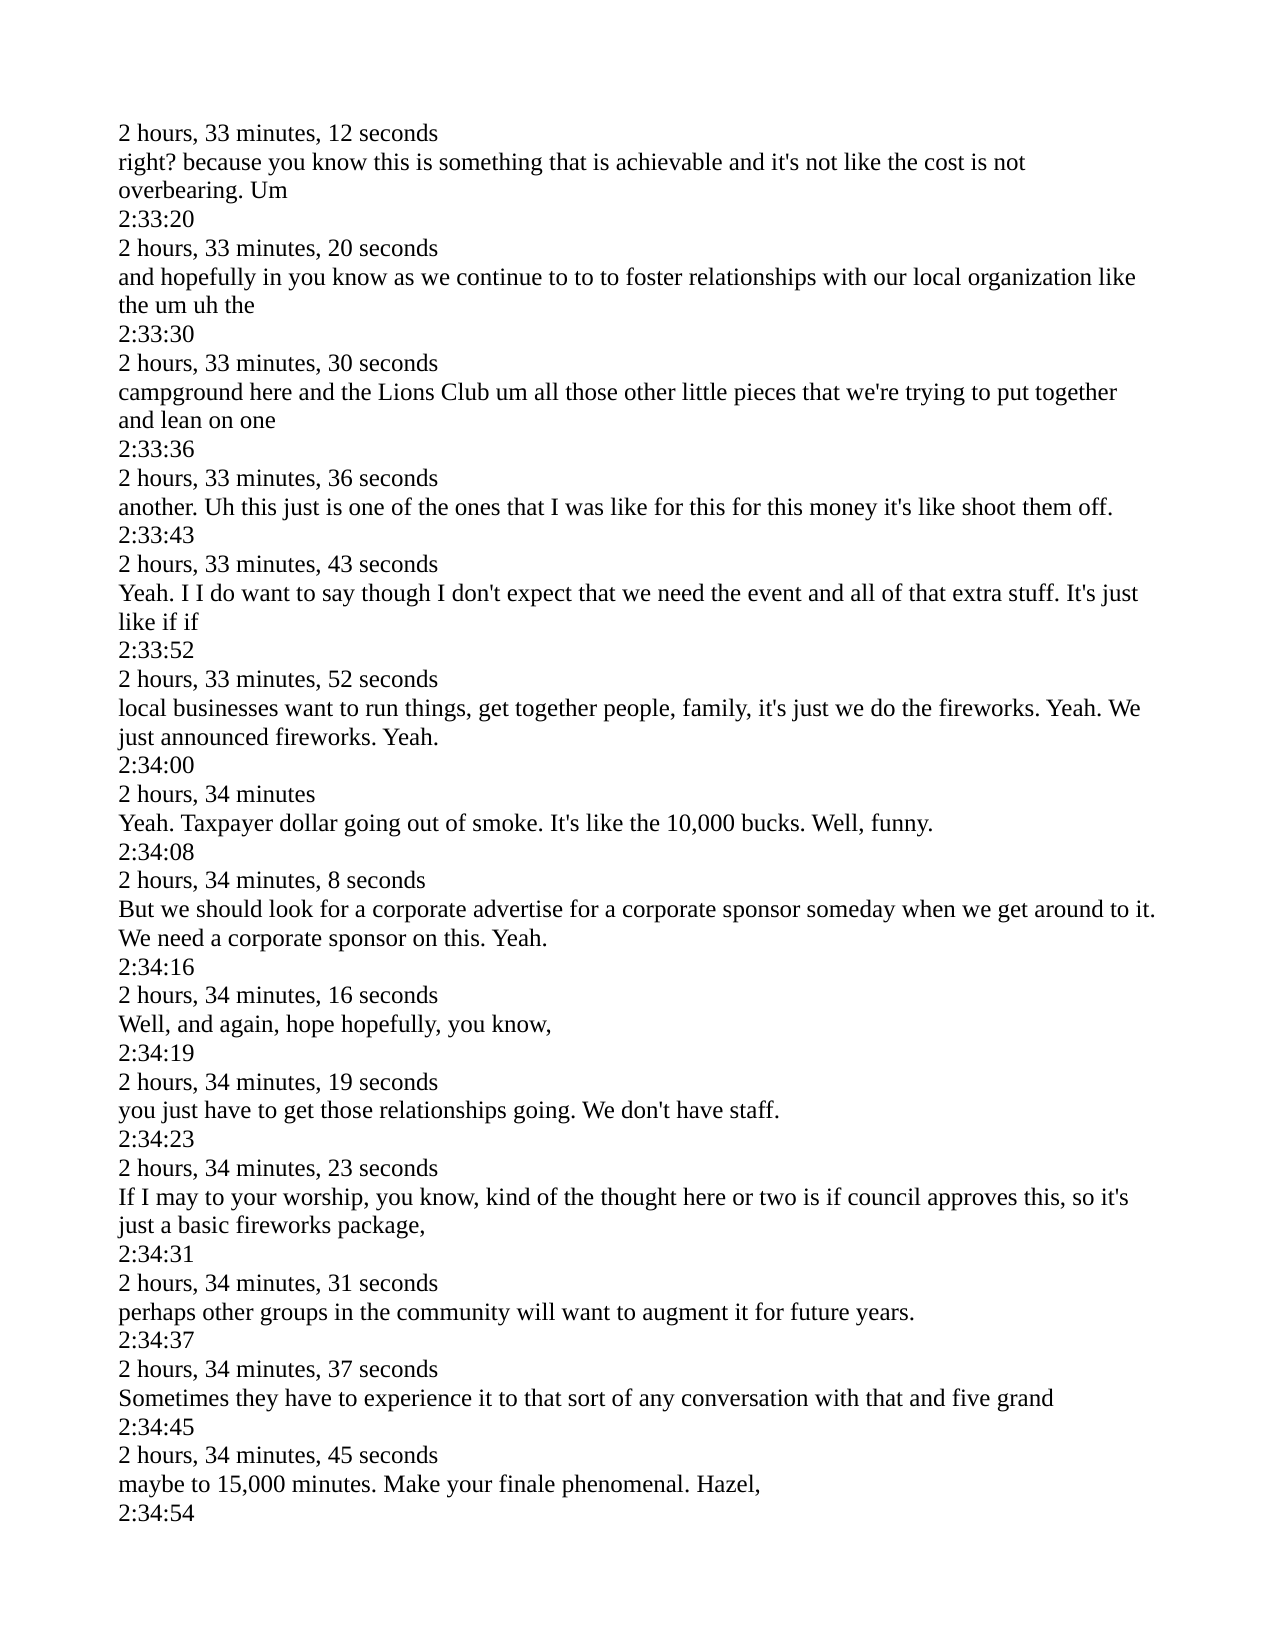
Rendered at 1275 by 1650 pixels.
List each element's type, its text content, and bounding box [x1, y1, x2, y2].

text Sometimes they have to experience it to that sort of any conversation with that and five grand [118, 1383, 1157, 1412]
text 2:33:30 [118, 319, 1157, 348]
text If I may to your worship, you know, kind of the thought here or two is if council approves this, so it's just a basic fireworks package, [118, 1182, 1157, 1239]
text 2 hours, 34 minutes [118, 779, 1157, 808]
text But we should look for a corporate advertise for a corporate sponsor someday when we get around to it. We need a corporate sponsor on this. Yeah. [118, 894, 1157, 952]
text 2:34:00 [118, 751, 1157, 779]
text 2 hours, 34 minutes, 19 seconds [118, 1067, 1157, 1096]
text 2:33:36 [118, 434, 1157, 463]
text 2 hours, 34 minutes, 8 seconds [118, 866, 1157, 894]
text Yeah. I I do want to say though I don't expect that we need the event and all of that extra stuff. It's just like if if [118, 578, 1157, 636]
text 2:33:52 [118, 636, 1157, 664]
text 2 hours, 33 minutes, 12 seconds [118, 118, 1157, 147]
text perhaps other groups in the community will want to augment it for future years. [118, 1297, 1157, 1326]
text 2:34:31 [118, 1239, 1157, 1268]
text 2 hours, 33 minutes, 52 seconds [118, 664, 1157, 693]
text 2:34:45 [118, 1412, 1157, 1441]
text you just have to get those relationships going. We don't have staff. [118, 1096, 1157, 1124]
text maybe to 15,000 minutes. Make your finale phenomenal. Hazel, [118, 1469, 1157, 1498]
text 2 hours, 33 minutes, 20 seconds [118, 233, 1157, 262]
text another. Uh this just is one of the ones that I was like for this for this money it's like shoot them off. [118, 492, 1157, 521]
text local businesses want to run things, get together people, family, it's just we do the fireworks. Yeah. We just announced fireworks. Yeah. [118, 693, 1157, 751]
text right? because you know this is something that is achievable and it's not like the cost is not overbearing. Um [118, 147, 1157, 204]
text 2:34:37 [118, 1326, 1157, 1354]
text 2:34:54 [118, 1498, 1157, 1527]
text 2:34:16 [118, 952, 1157, 981]
text 2 hours, 33 minutes, 43 seconds [118, 549, 1157, 578]
text 2 hours, 34 minutes, 37 seconds [118, 1354, 1157, 1383]
text 2 hours, 34 minutes, 16 seconds [118, 981, 1157, 1009]
text 2:34:19 [118, 1038, 1157, 1067]
text 2:34:08 [118, 837, 1157, 866]
text and hopefully in you know as we continue to to to foster relationships with our local organization like the um uh the [118, 262, 1157, 319]
text 2:33:20 [118, 204, 1157, 233]
text 2 hours, 34 minutes, 31 seconds [118, 1268, 1157, 1297]
text 2:33:43 [118, 521, 1157, 549]
text Well, and again, hope hopefully, you know, [118, 1009, 1157, 1038]
text 2 hours, 34 minutes, 23 seconds [118, 1153, 1157, 1182]
text Yeah. Taxpayer dollar going out of smoke. It's like the 10,000 bucks. Well, funny. [118, 808, 1157, 837]
text 2 hours, 33 minutes, 36 seconds [118, 463, 1157, 492]
text 2:34:23 [118, 1124, 1157, 1153]
text 2 hours, 33 minutes, 30 seconds [118, 348, 1157, 377]
text campground here and the Lions Club um all those other little pieces that we're trying to put together and lean on one [118, 377, 1157, 434]
text 2 hours, 34 minutes, 45 seconds [118, 1441, 1157, 1469]
